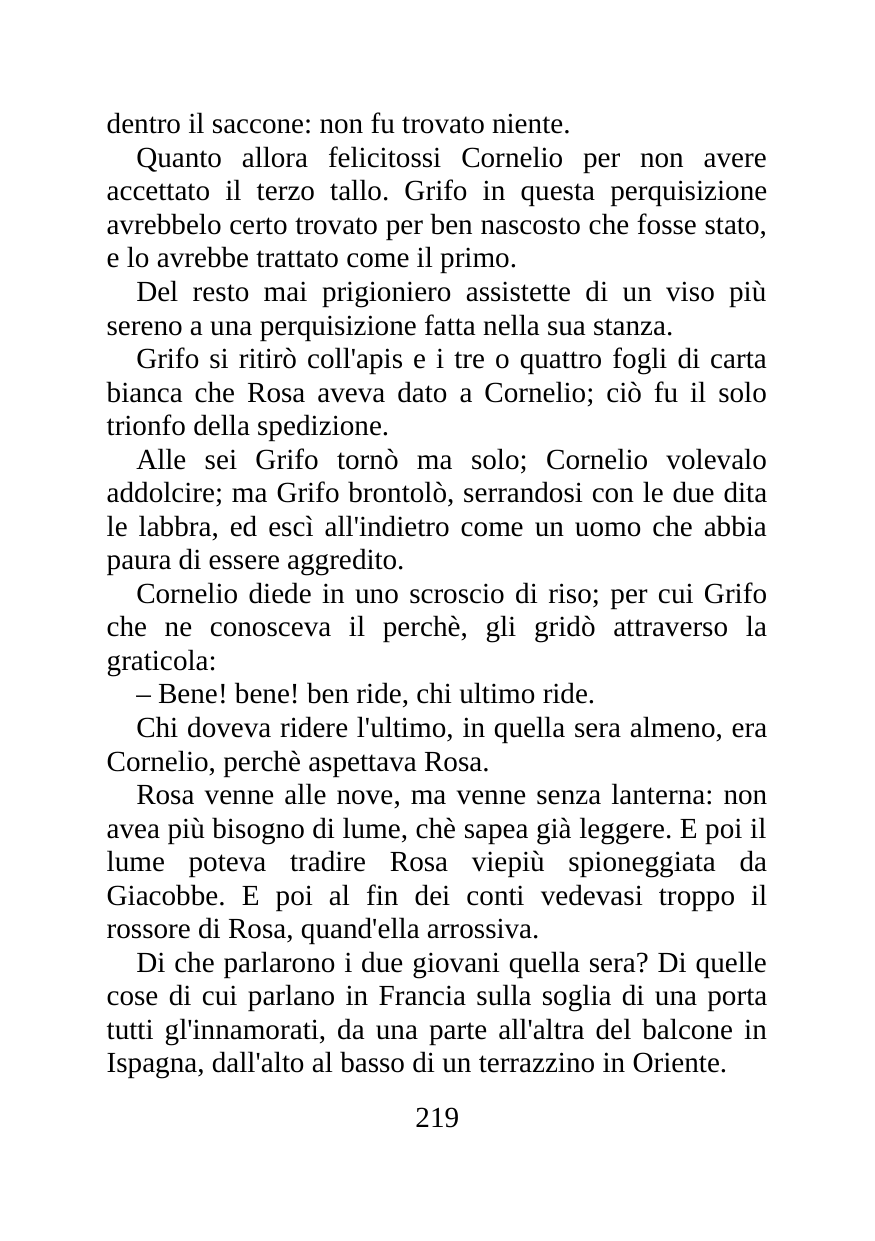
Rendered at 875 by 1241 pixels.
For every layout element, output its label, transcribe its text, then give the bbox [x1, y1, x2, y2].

text Grifo si ritirò coll'apis e i tre o quattro fogli di carta bianca che Rosa aveva dato a Cornelio; ciò fu il solo trionfo della spedizione. [106, 341, 768, 442]
text Quanto allora felicitossi Cornelio per non avere accettato il terzo tallo. Grifo in questa perquisizione avrebbelo certo trovato per ben nascosto che fosse stato, e lo avrebbe trattato come il primo. [106, 140, 768, 274]
text ‒ Bene! bene! ben ride, chi ultimo ride. [106, 677, 768, 710]
text Chi doveva ridere l'ultimo, in quella sera almeno, era Cornelio, perchè aspettava Rosa. [106, 710, 768, 777]
text Rosa venne alle nove, ma venne senza lanterna: non avea più bisogno di lume, chè sapea già leggere. E poi il lume poteva tradire Rosa viepiù spioneggiata da Giacobbe. E poi al fin dei conti vedevasi troppo il rossore di Rosa, quand'ella arrossiva. [106, 777, 768, 945]
text Cornelio diede in uno scroscio di riso; per cui Grifo che ne conosceva il perchè, gli gridò attraverso la graticola: [106, 576, 768, 677]
text Di che parlarono i due giovani quella sera? Di quelle cose di cui parlano in Francia sulla soglia di una porta tutti gl'innamorati, da una parte all'altra del balcone in Ispagna, dall'alto al basso di un terrazzino in Oriente. [106, 945, 768, 1079]
text Alle sei Grifo tornò ma solo; Cornelio volevalo addolcire; ma Grifo brontolò, serrandosi con le due dita le labbra, ed escì all'indietro come un uomo che abbia paura di essere aggredito. [106, 442, 768, 576]
text dentro il saccone: non fu trovato niente. [106, 106, 768, 140]
text Del resto mai prigioniero assistette di un viso più sereno a una perquisizione fatta nella sua stanza. [106, 274, 768, 341]
